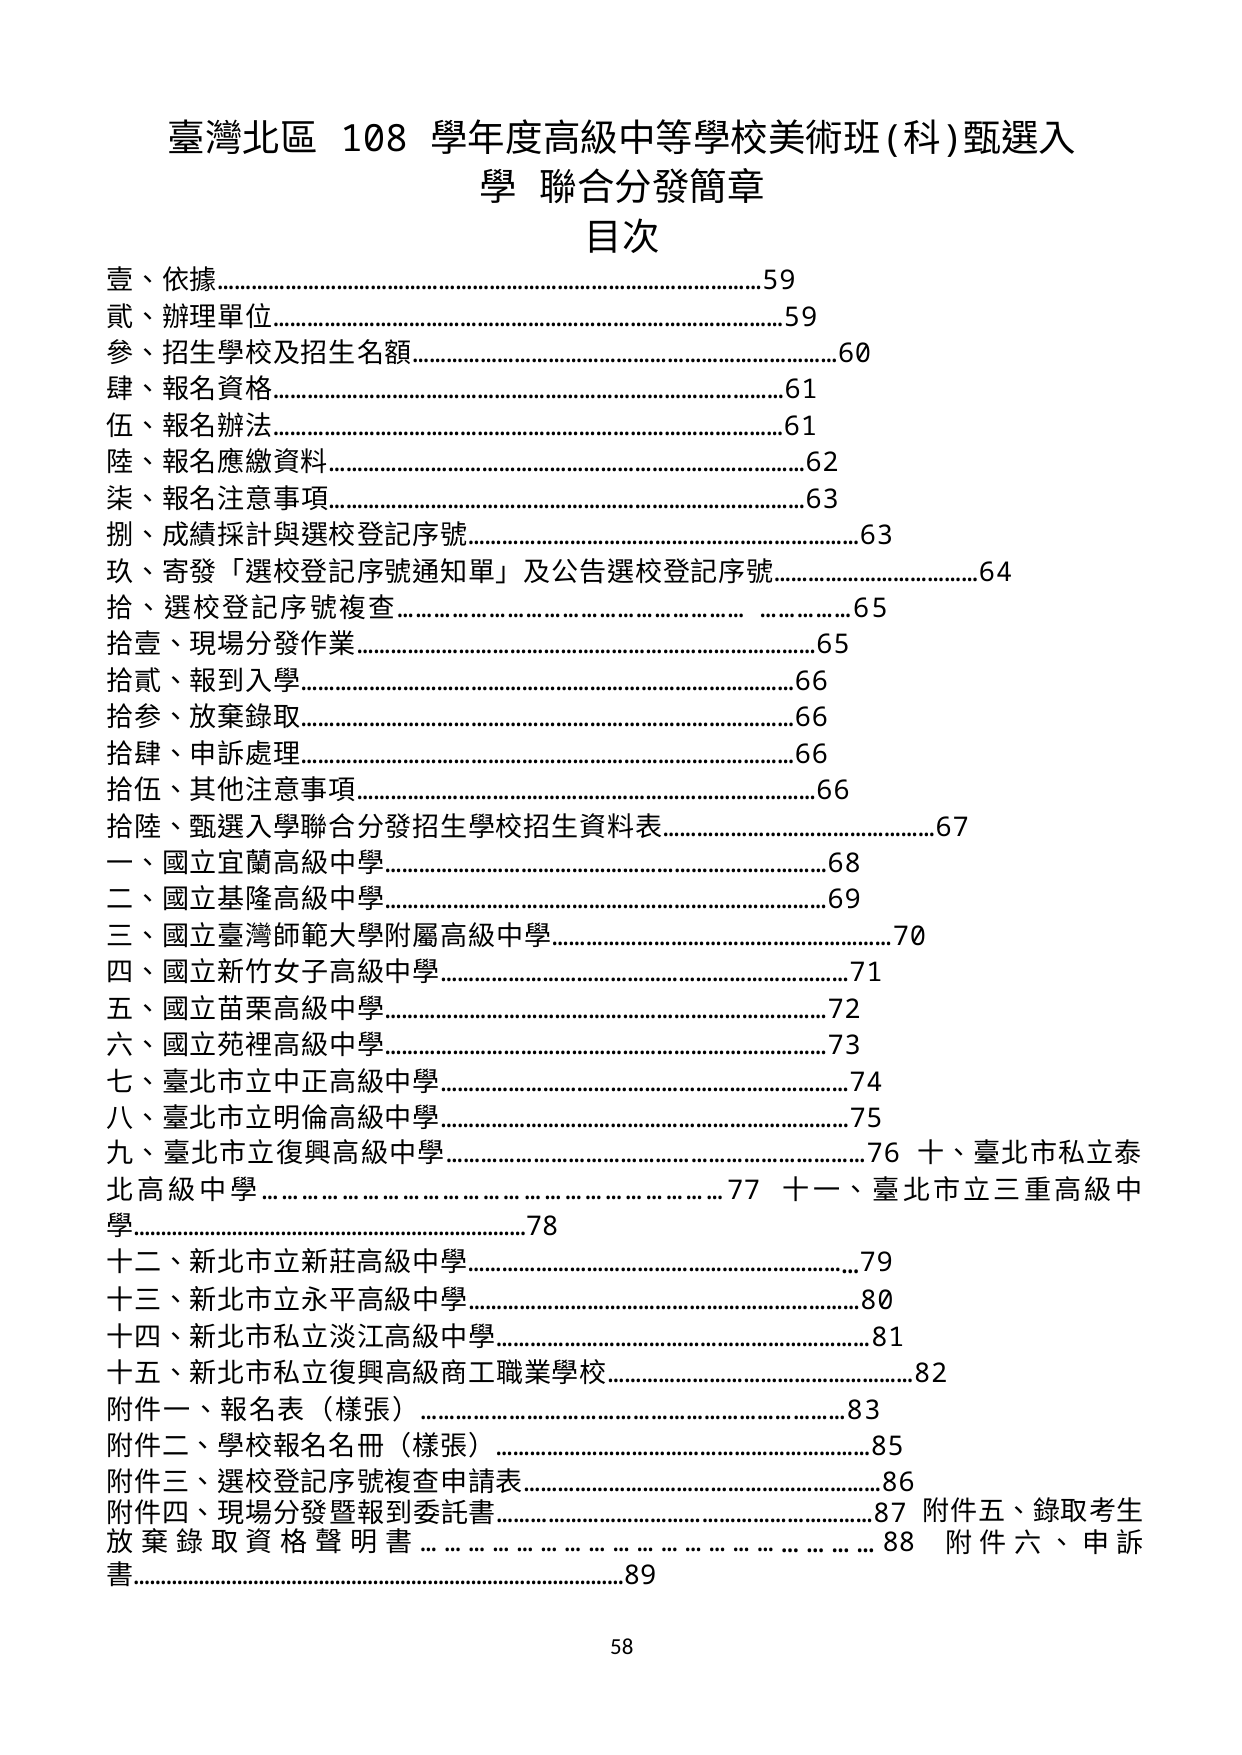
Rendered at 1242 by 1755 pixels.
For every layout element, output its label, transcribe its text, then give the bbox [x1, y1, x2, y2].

text 拾陸、甄選入學聯合分發招生學校招生資料表…………………………………………67 [106, 804, 1142, 840]
text 二、國立基隆高級中學……………………………………………………………………69 [106, 877, 1142, 913]
text 柒、報名注意事項…………………………………………………………………………63 [106, 476, 1142, 512]
text 拾貳、報到入學……………………………………………………………………………66 [106, 658, 1142, 695]
text 壹、依據……………………………………………………………………………………59 [106, 257, 1142, 294]
text 伍、報名辦法………………………………………………………………………………61 [106, 403, 1142, 439]
text 拾肆、申訴處理……………………………………………………………………………66 [106, 731, 1142, 768]
text 臺灣北區 108 學年度高級中等學校美術班(科)甄選入學 聯合分發簡章 [165, 112, 1078, 210]
text 五、國立苗栗高級中學……………………………………………………………………72 [106, 986, 1142, 1023]
text 附件三、選校登記序號複查申請表………………………………………………………86 [106, 1460, 1142, 1496]
text 十三、新北市立永平高級中學……………………………………………………………80 [106, 1279, 1142, 1314]
text 貮、辦理單位………………………………………………………………………………59 [106, 294, 1142, 330]
text 十二、新北市立新莊高級中學……………………………………………………………79 [106, 1243, 1142, 1279]
text 附件二、學校報名名冊（樣張）…………………………………………………………85 [106, 1423, 1142, 1460]
text 十五、新北市私立復興高級商工職業學校………………………………………………82 [106, 1350, 1142, 1387]
text 拾参、放棄錄取……………………………………………………………………………66 [106, 695, 1142, 731]
text 七、臺北市立中正高級中學………………………………………………………………74 [106, 1059, 1142, 1095]
text 拾伍、其他注意事項………………………………………………………………………66 [106, 768, 1142, 804]
text 附件一、報名表（樣張）………………………………………………………………83 [106, 1387, 1141, 1423]
text 十四、新北市私立淡江高級中學…………………………………………………………81 [106, 1314, 1145, 1350]
text 參、招生學校及招生名額…………………………………………………………………60 [106, 330, 1142, 367]
text 捌、成績採計與選校登記序號……………………………………………………………63 [106, 512, 1142, 549]
text 肆、報名資格………………………………………………………………………………61 [106, 367, 1142, 403]
text 玖、寄發「選校登記序號通知單」及公告選校登記序號………………………………64 [106, 549, 1144, 585]
text 附件四、現場分發暨報到委託書…………………………………………………………87 附件五、錄取考生放棄錄取資格聲明書…………………………………………………88 附件六、申訴書………………………………………………………………………………89 [106, 1497, 1144, 1592]
text 目次 [578, 210, 666, 257]
text 八、臺北市立明倫高級中學………………………………………………………………75 [106, 1095, 1142, 1132]
text 四、國立新竹女子高級中學………………………………………………………………71 [106, 950, 1142, 986]
text 九、臺北市立復興高級中學………………………………………………………………76 十、臺北市私立泰北高級中學……………………………………………………………77 十一、臺北市立三重高級中學………………………………………………………………78 [106, 1134, 1144, 1243]
text 一、國立宜蘭高級中學……………………………………………………………………68 [106, 840, 1142, 877]
text 拾、選校登記序號複查………………………………………………… ……………65 [106, 585, 1141, 622]
text 陸、報名應繳資料…………………………………………………………………………62 [106, 439, 1142, 476]
text 拾壹、現場分發作業………………………………………………………………………65 [106, 622, 1142, 658]
text 六、國立苑裡高級中學……………………………………………………………………73 [106, 1023, 1142, 1059]
text 三、國立臺灣師範大學附屬高級中學……………………………………………………70 [106, 913, 1142, 950]
